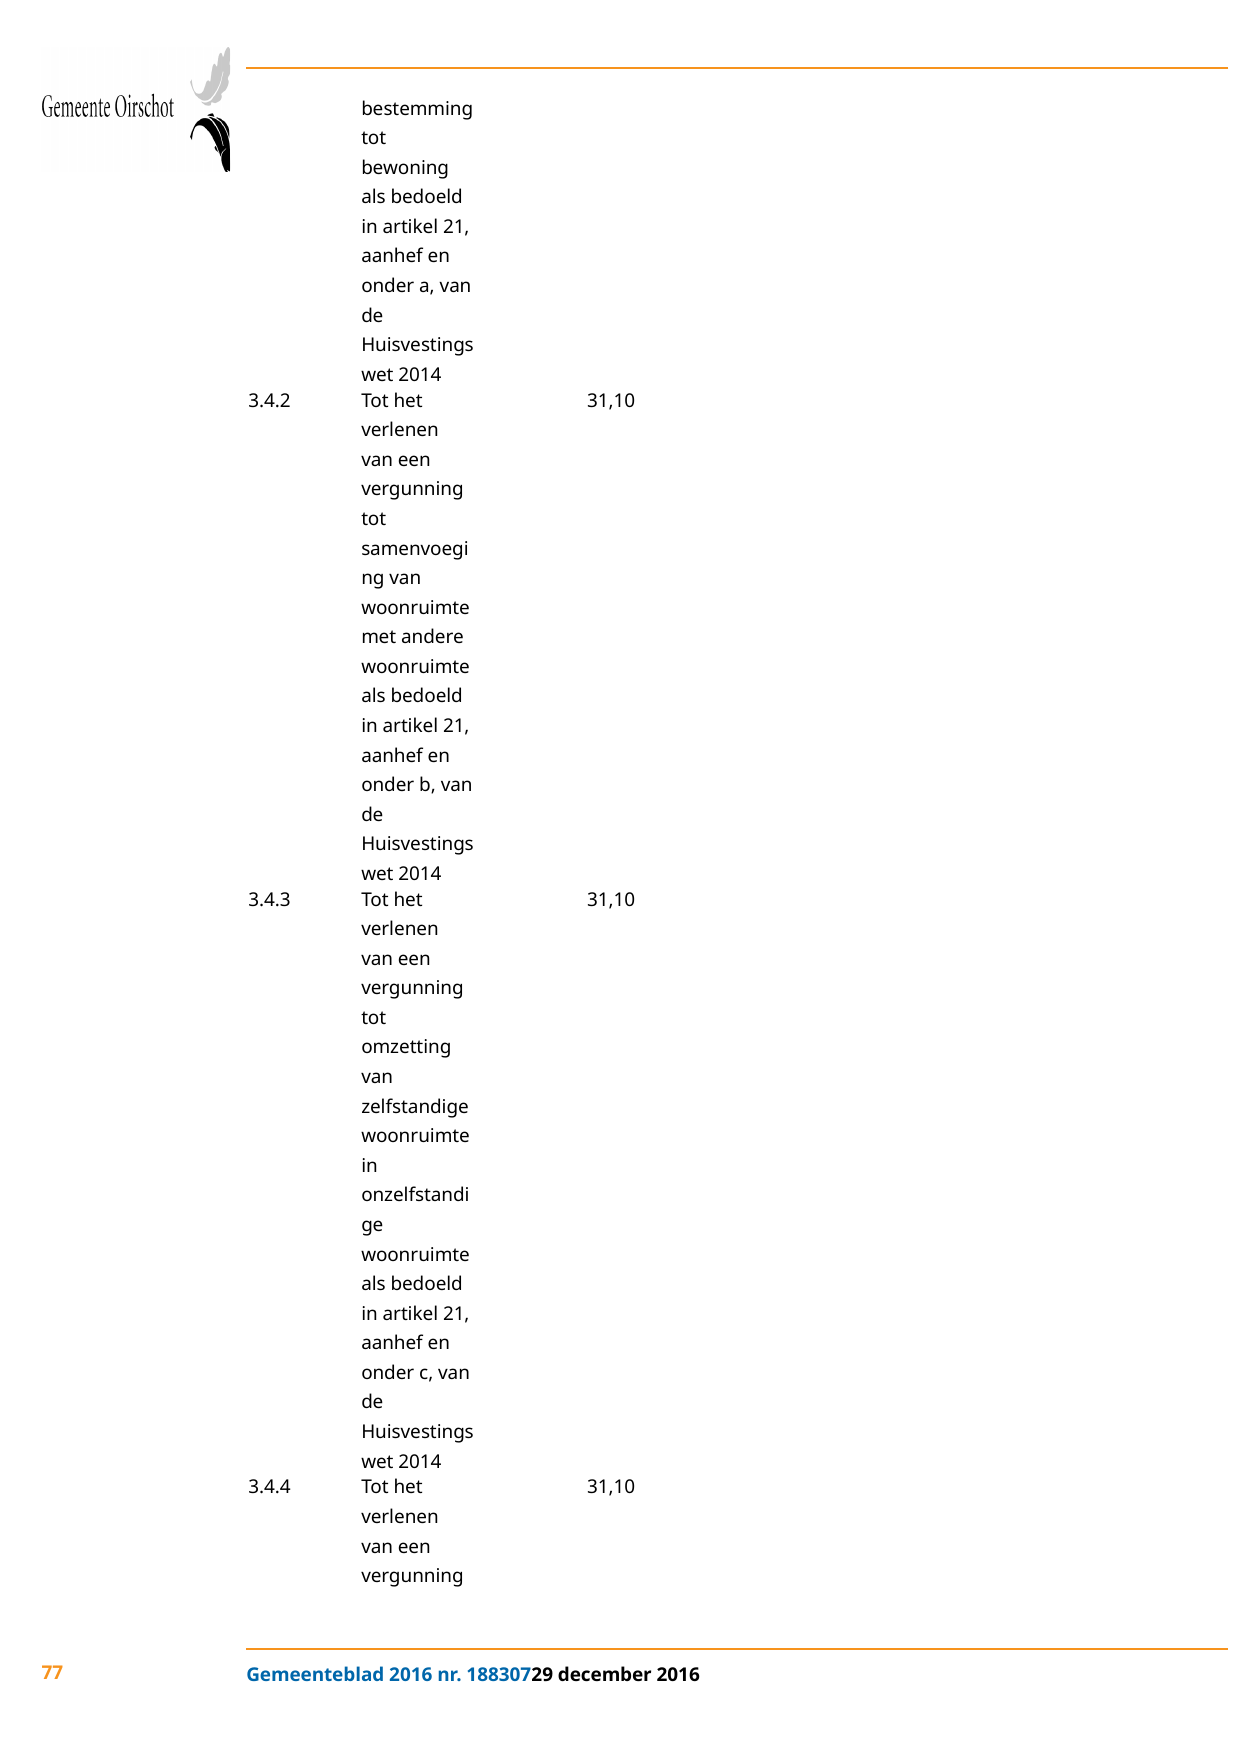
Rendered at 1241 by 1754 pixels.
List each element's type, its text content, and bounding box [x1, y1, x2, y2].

table_cell 3.4.4 [248, 1474, 361, 1588]
table_cell [587, 95, 700, 387]
table_cell Tot het verlenen van een vergunning tot samenvoeging van woonruimte met andere woonruimte als bedoeld in artikel 21, aanhef en onder b, van de Huisvestingswet 2014 [361, 387, 474, 886]
table_cell 31,10 [587, 1474, 700, 1588]
table_cell 3.4.2 [248, 387, 361, 886]
picture [41, 47, 231, 172]
table_cell [474, 95, 587, 387]
table_cell 31,10 [587, 387, 700, 886]
table_cell 31,10 [587, 886, 700, 1474]
table_cell [248, 95, 361, 387]
table_cell Tot het verlenen van een vergunning tot omzetting van zelfstandige woonruimte in onzelfstandige woonruimte als bedoeld in artikel 21, aanhef en onder c, van de Huisvestingswet 2014 [361, 886, 474, 1474]
table_cell Tot het verlenen van een vergunning [361, 1474, 474, 1588]
table_cell bestemming tot bewoning als bedoeld in artikel 21, aanhef en onder a, van de Huisvestingswet 2014 [361, 95, 474, 387]
table_cell [474, 1474, 587, 1588]
table_cell [474, 886, 587, 1474]
table_cell [474, 387, 587, 886]
table_cell 3.4.3 [248, 886, 361, 1474]
